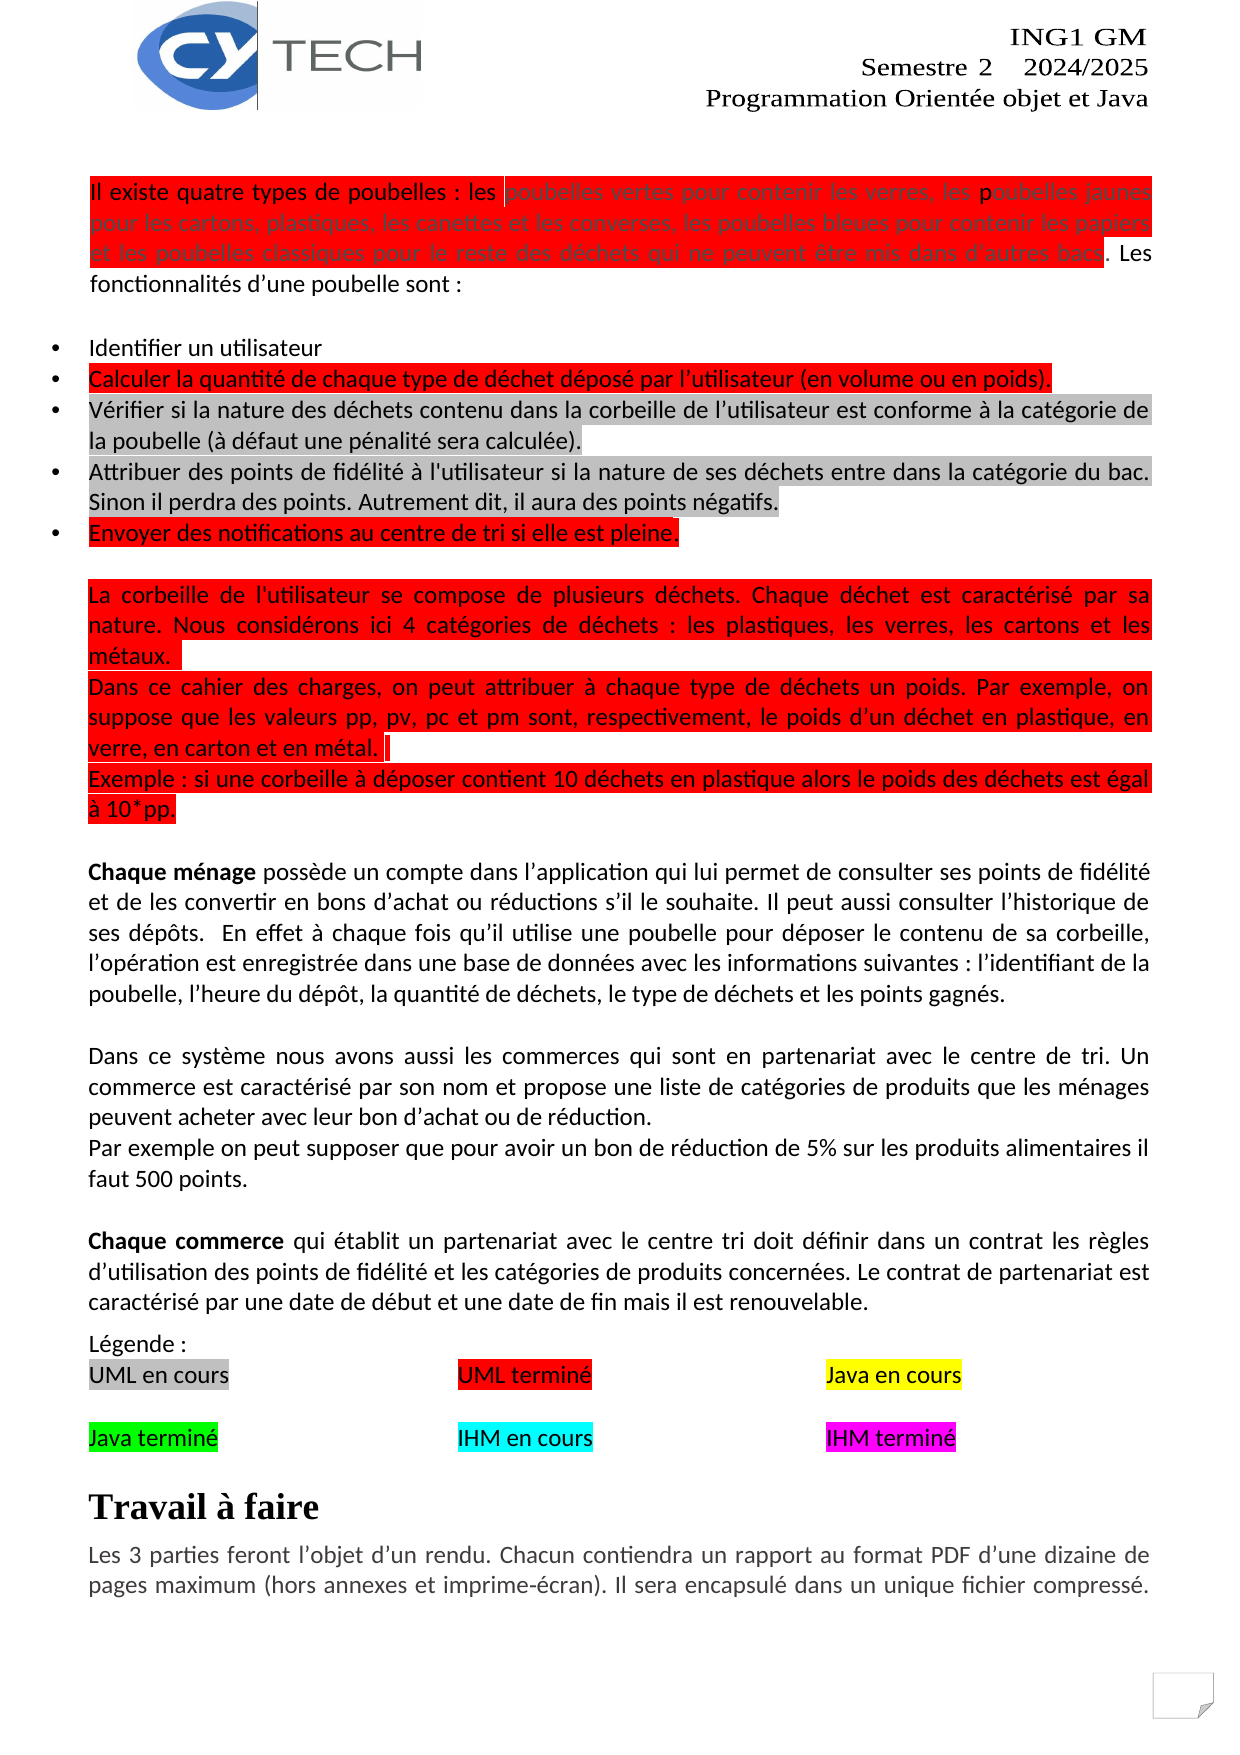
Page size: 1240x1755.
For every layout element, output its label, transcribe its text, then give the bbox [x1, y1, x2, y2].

list Envoyer des notifications au centre de tri si elle est pleine. [51, 517, 1152, 547]
text Exemple : si une corbeille à déposer contient 10 déchets en plastique alors le poids des déchets est égal à 10*pp. [88, 763, 1152, 824]
text Java terminé IHM en cours IHM terminé [89, 1422, 1152, 1452]
list Vérifier si la nature des déchets contenu dans la corbeille de l’utilisateur est conforme à la catégorie de la poubelle (à défaut une pénalité sera calculée). [51, 394, 1152, 455]
subtitle Travail à faire [88, 1484, 1152, 1528]
text Légende : [89, 1328, 1152, 1358]
text Il existe quatre types de poubelles : les poubelles vertes pour contenir les verres, les poubelles jaunes pour les cartons, plastiques, les canettes et les converses, les poubelles bleues pour contenir les papiers et les poubelles classiques pour le reste des déchets qui ne peuvent être mis dans d’autres bacs. Les fonctionnalités d’une poubelle sont : [90, 176, 1152, 298]
text Chaque commerce qui établit un partenariat avec le centre tri doit définir dans un contrat les règles d’utilisation des points de fidélité et les catégories de produits concernées. Le contrat de partenariat est caractérisé par une date de début et une date de fin mais il est renouvelable. [88, 1225, 1152, 1317]
text Les 3 parties feront l’objet d’un rendu. Chacun contiendra un rapport au format PDF d’une dizaine de pages maximum (hors annexes et imprime‐écran). Il sera encapsulé dans un unique fichier compressé. [88, 1539, 1152, 1600]
text Par exemple on peut supposer que pour avoir un bon de réduction de 5% sur les produits alimentaires il faut 500 points. [88, 1132, 1152, 1193]
text La corbeille de l'utilisateur se compose de plusieurs déchets. Chaque déchet est caractérisé par sa nature. Nous considérons ici 4 catégories de déchets : les plastiques, les verres, les cartons et les métaux. [88, 579, 1152, 670]
list Attribuer des points de fidélité à l'utilisateur si la nature de ses déchets entre dans la catégorie du bac. Sinon il perdra des points. Autrement dit, il aura des points négatifs. [51, 456, 1152, 517]
list Calculer la quantité de chaque type de déchet déposé par l’utilisateur (en volume ou en poids). [51, 363, 1152, 393]
text Chaque ménage possède un compte dans l’application qui lui permet de consulter ses points de fidélité et de les convertir en bons d’achat ou réductions s’il le souhaite. Il peut aussi consulter l’historique de ses dépôts. En effet à chaque fois qu’il utilise une poubelle pour déposer le contenu de sa corbeille, l’opération est enregistrée dans une base de données avec les informations suivantes : l’identifiant de la poubelle, l’heure du dépôt, la quantité de déchets, le type de déchets et les points gagnés. [88, 856, 1152, 1008]
text Dans ce système nous avons aussi les commerces qui sont en partenariat avec le centre de tri. Un commerce est caractérisé par son nom et propose une liste de catégories de produits que les ménages peuvent acheter avec leur bon d’achat ou de réduction. [88, 1040, 1152, 1132]
text Dans ce cahier des charges, on peut attribuer à chaque type de déchets un poids. Par exemple, on suppose que les valeurs pp, pv, pc et pm sont, respectivement, le poids d’un déchet en plastique, en verre, en carton et en métal. [88, 671, 1152, 762]
list Identifier un utilisateur [51, 332, 1152, 362]
text UML en cours UML terminé Java en cours [89, 1359, 1152, 1390]
